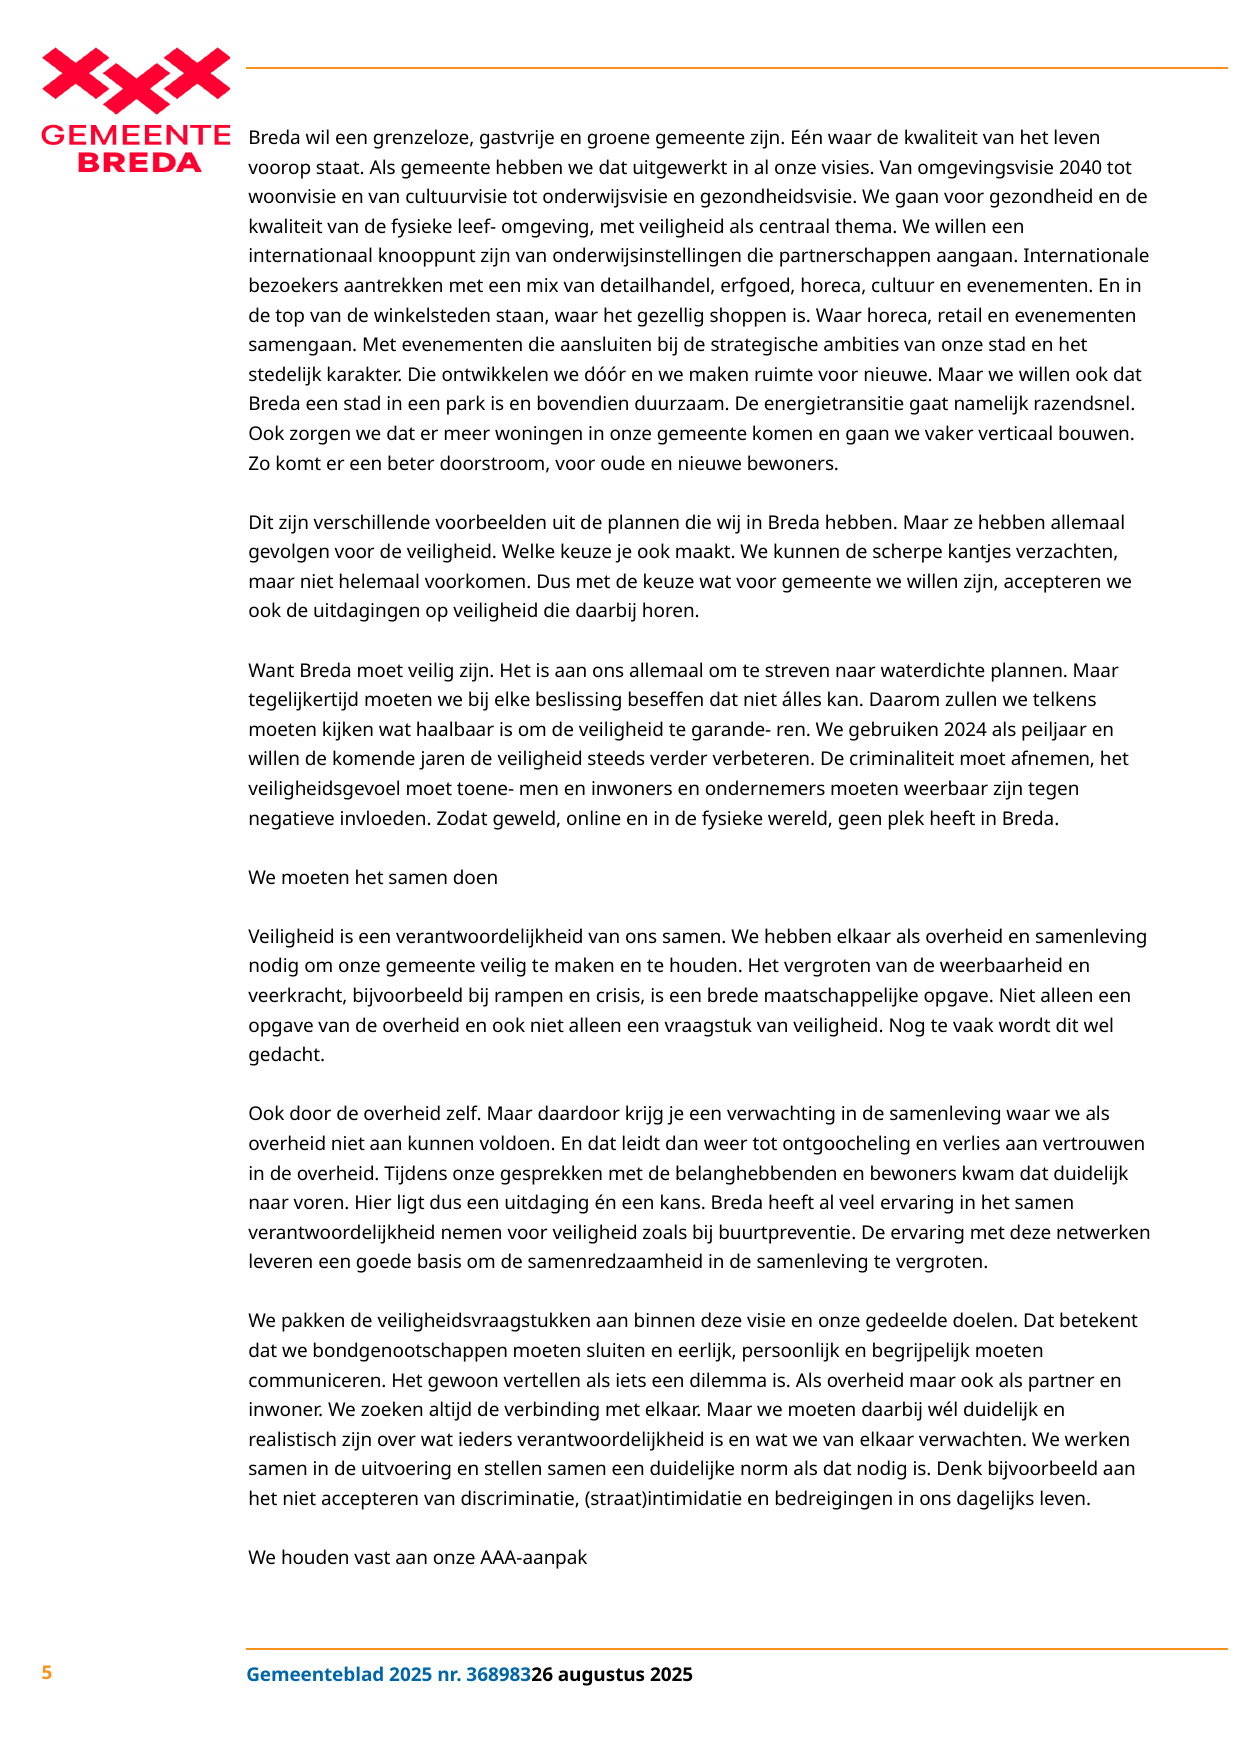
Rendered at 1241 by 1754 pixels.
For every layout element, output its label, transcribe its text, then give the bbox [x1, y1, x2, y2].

text We moeten het samen doen [248, 864, 1152, 890]
text We houden vast aan onze AAA-aanpak [248, 1544, 1152, 1570]
text Breda wil een grenzeloze, gastvrije en groene gemeente zijn. Eén waar de kwaliteit van het leven voorop staat. Als gemeente hebben we dat uitgewerkt in al onze visies. Van omgevingsvisie 2040 tot woonvisie en van cultuurvisie tot onderwijsvisie en gezondheidsvisie. We gaan voor gezondheid en de kwaliteit van de fysieke leef- omgeving, met veiligheid als centraal thema. We willen een internationaal knooppunt zijn van onderwijsinstellingen die partnerschappen aangaan. Internationale bezoekers aantrekken met een mix van detailhandel, erfgoed, horeca, cultuur en evenementen. En in de top van de winkelsteden staan, waar het gezellig shoppen is. Waar horeca, retail en evenementen samengaan. Met evenementen die aansluiten bij de strategische ambities van onze stad en het stedelijk karakter. Die ontwikkelen we dóór en we maken ruimte voor nieuwe. Maar we willen ook dat Breda een stad in een park is en bovendien duurzaam. De energietransitie gaat namelijk razendsnel. Ook zorgen we dat er meer woningen in onze gemeente komen en gaan we vaker verticaal bouwen. Zo komt er een beter doorstroom, voor oude en nieuwe bewoners. [248, 124, 1152, 476]
text Veiligheid is een verantwoordelijkheid van ons samen. We hebben elkaar als overheid en samenleving nodig om onze gemeente veilig te maken en te houden. Het vergroten van de weerbaarheid en veerkracht, bijvoorbeeld bij rampen en crisis, is een brede maatschappelijke opgave. Niet alleen een opgave van de overheid en ook niet alleen een vraagstuk van veiligheid. Nog te vaak wordt dit wel gedacht. [248, 923, 1152, 1067]
picture [41, 47, 231, 172]
text Ook door de overheid zelf. Maar daardoor krijg je een verwachting in de samenleving waar we als overheid niet aan kunnen voldoen. En dat leidt dan weer tot ontgoocheling en verlies aan vertrouwen in de overheid. Tijdens onze gesprekken met de belanghebbenden en bewoners kwam dat duidelijk naar voren. Hier ligt dus een uitdaging én een kans. Breda heeft al veel ervaring in het samen verantwoordelijkheid nemen voor veiligheid zoals bij buurtpreventie. De ervaring met deze netwerken leveren een goede basis om de samenredzaamheid in de samenleving te vergroten. [248, 1101, 1152, 1274]
text Want Breda moet veilig zijn. Het is aan ons allemaal om te streven naar waterdichte plannen. Maar tegelijkertijd moeten we bij elke beslissing beseffen dat niet álles kan. Daarom zullen we telkens moeten kijken wat haalbaar is om de veiligheid te garande- ren. We gebruiken 2024 als peiljaar en willen de komende jaren de veiligheid steeds verder verbeteren. De criminaliteit moet afnemen, het veiligheidsgevoel moet toene- men en inwoners en ondernemers moeten weerbaar zijn tegen negatieve invloeden. Zodat geweld, online en in de fysieke wereld, geen plek heeft in Breda. [248, 657, 1152, 831]
text We pakken de veiligheidsvraagstukken aan binnen deze visie en onze gedeelde doelen. Dat betekent dat we bondgenootschappen moeten sluiten en eerlijk, persoonlijk en begrijpelijk moeten communiceren. Het gewoon vertellen als iets een dilemma is. Als overheid maar ook als partner en inwoner. We zoeken altijd de verbinding met elkaar. Maar we moeten daarbij wél duidelijk en realistisch zijn over wat ieders verantwoordelijkheid is en wat we van elkaar verwachten. We werken samen in de uitvoering en stellen samen een duidelijke norm als dat nodig is. Denk bijvoorbeeld aan het niet accepteren van discriminatie, (straat)intimidatie en bedreigingen in ons dagelijks leven. [248, 1308, 1152, 1511]
text Dit zijn verschillende voorbeelden uit de plannen die wij in Breda hebben. Maar ze hebben allemaal gevolgen voor de veiligheid. Welke keuze je ook maakt. We kunnen de scherpe kantjes verzachten, maar niet helemaal voorkomen. Dus met de keuze wat voor gemeente we willen zijn, accepteren we ook de uitdagingen op veiligheid die daarbij horen. [248, 509, 1152, 623]
